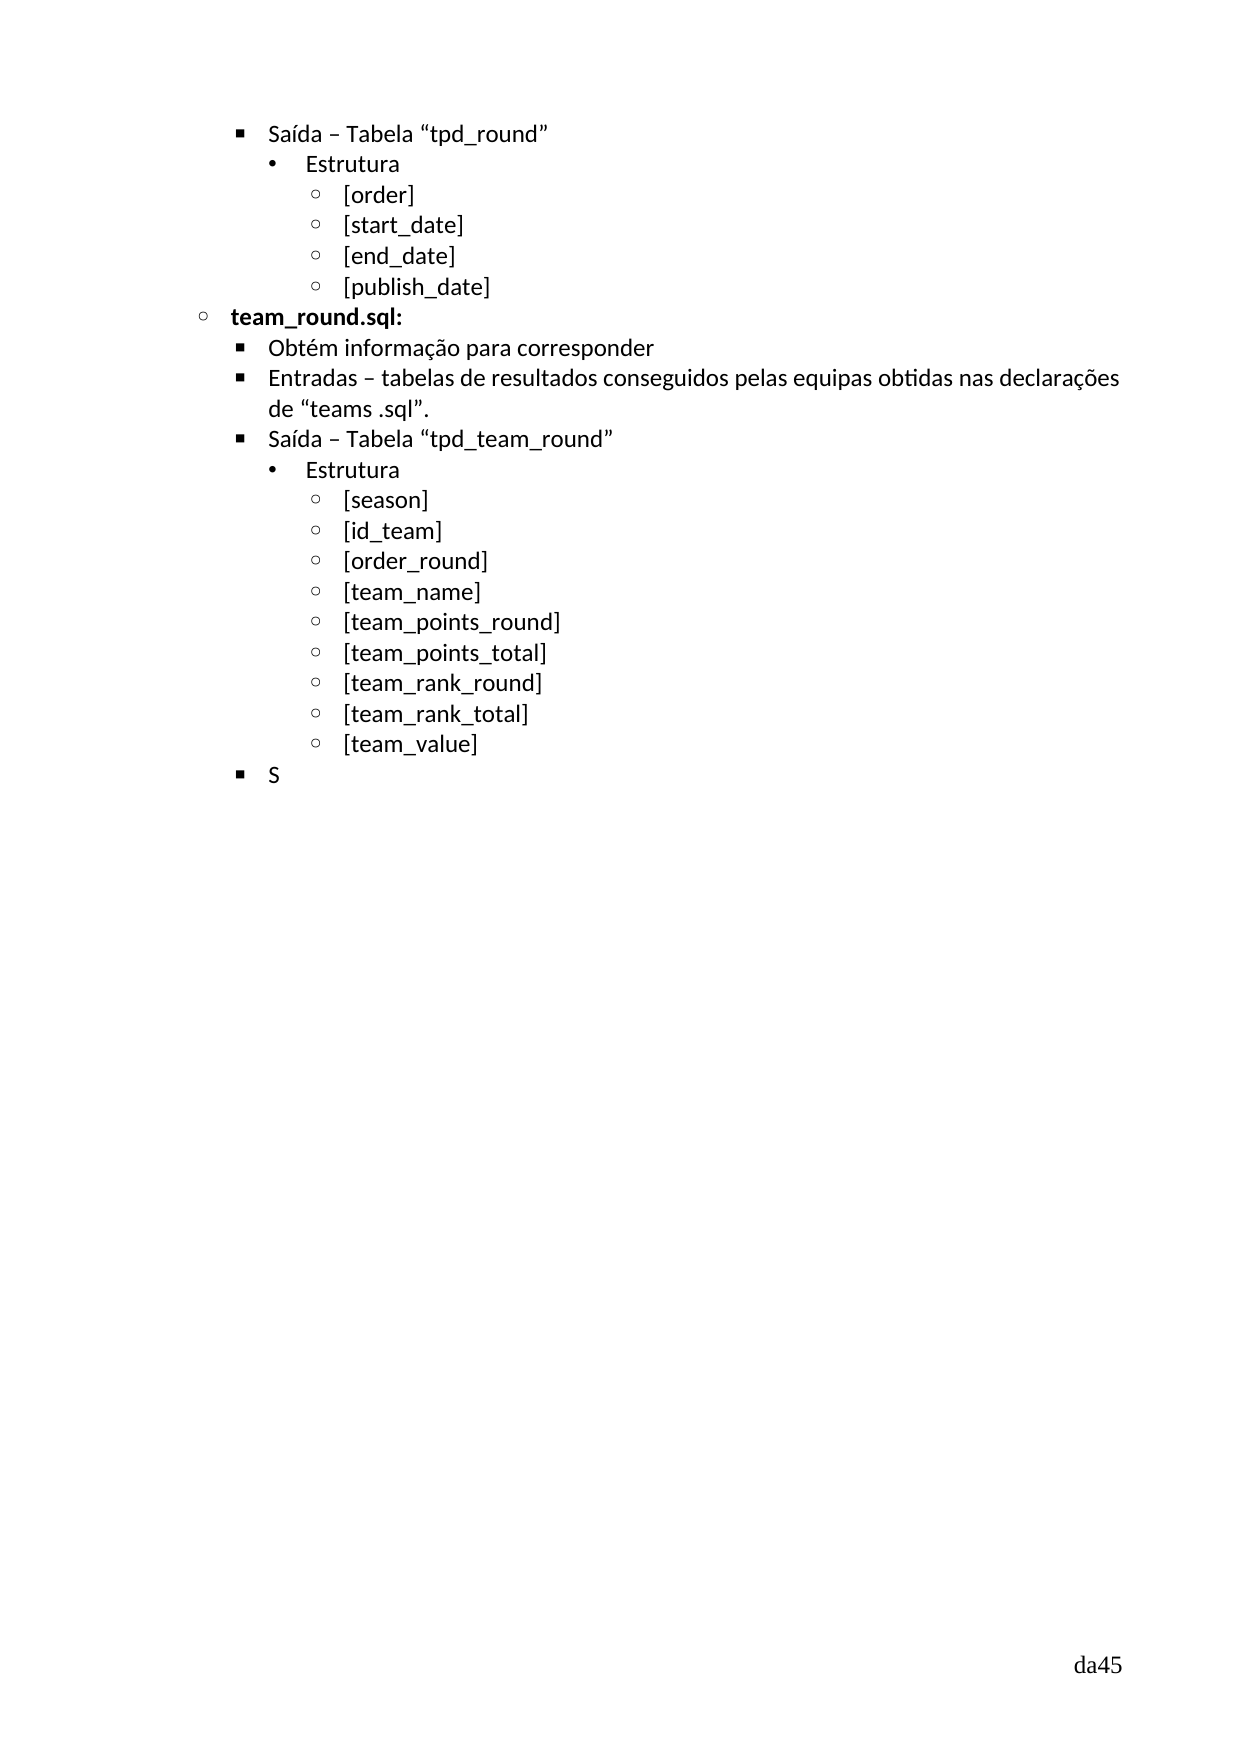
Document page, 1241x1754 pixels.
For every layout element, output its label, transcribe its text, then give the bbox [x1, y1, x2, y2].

list [id_team] [306, 515, 1122, 545]
list Saída – Tabela “tpd_team_round” [231, 423, 1122, 454]
list [order_round] [306, 545, 1122, 576]
list [team_rank_round] [306, 667, 1122, 698]
list Saída – Tabela “tpd_round” [231, 118, 1122, 149]
list Obtém informação para corresponder [231, 332, 1122, 362]
list [order] [306, 179, 1122, 210]
list [start_date] [306, 210, 1122, 240]
list Estrutura [268, 149, 1122, 179]
list [team_points_round] [306, 606, 1122, 637]
list [season] [306, 484, 1122, 515]
list Entradas – tabelas de resultados conseguidos pelas equipas obtidas nas declarações de “teams .sql”. [231, 362, 1122, 423]
list team_round.sql: [193, 301, 1122, 332]
list S [231, 759, 1122, 789]
list Estrutura [268, 454, 1122, 484]
list [team_value] [306, 728, 1122, 759]
list [end_date] [306, 240, 1122, 271]
list [team_points_total] [306, 637, 1122, 667]
list [team_name] [306, 576, 1122, 606]
list [publish_date] [306, 271, 1122, 301]
list [team_rank_total] [306, 698, 1122, 728]
